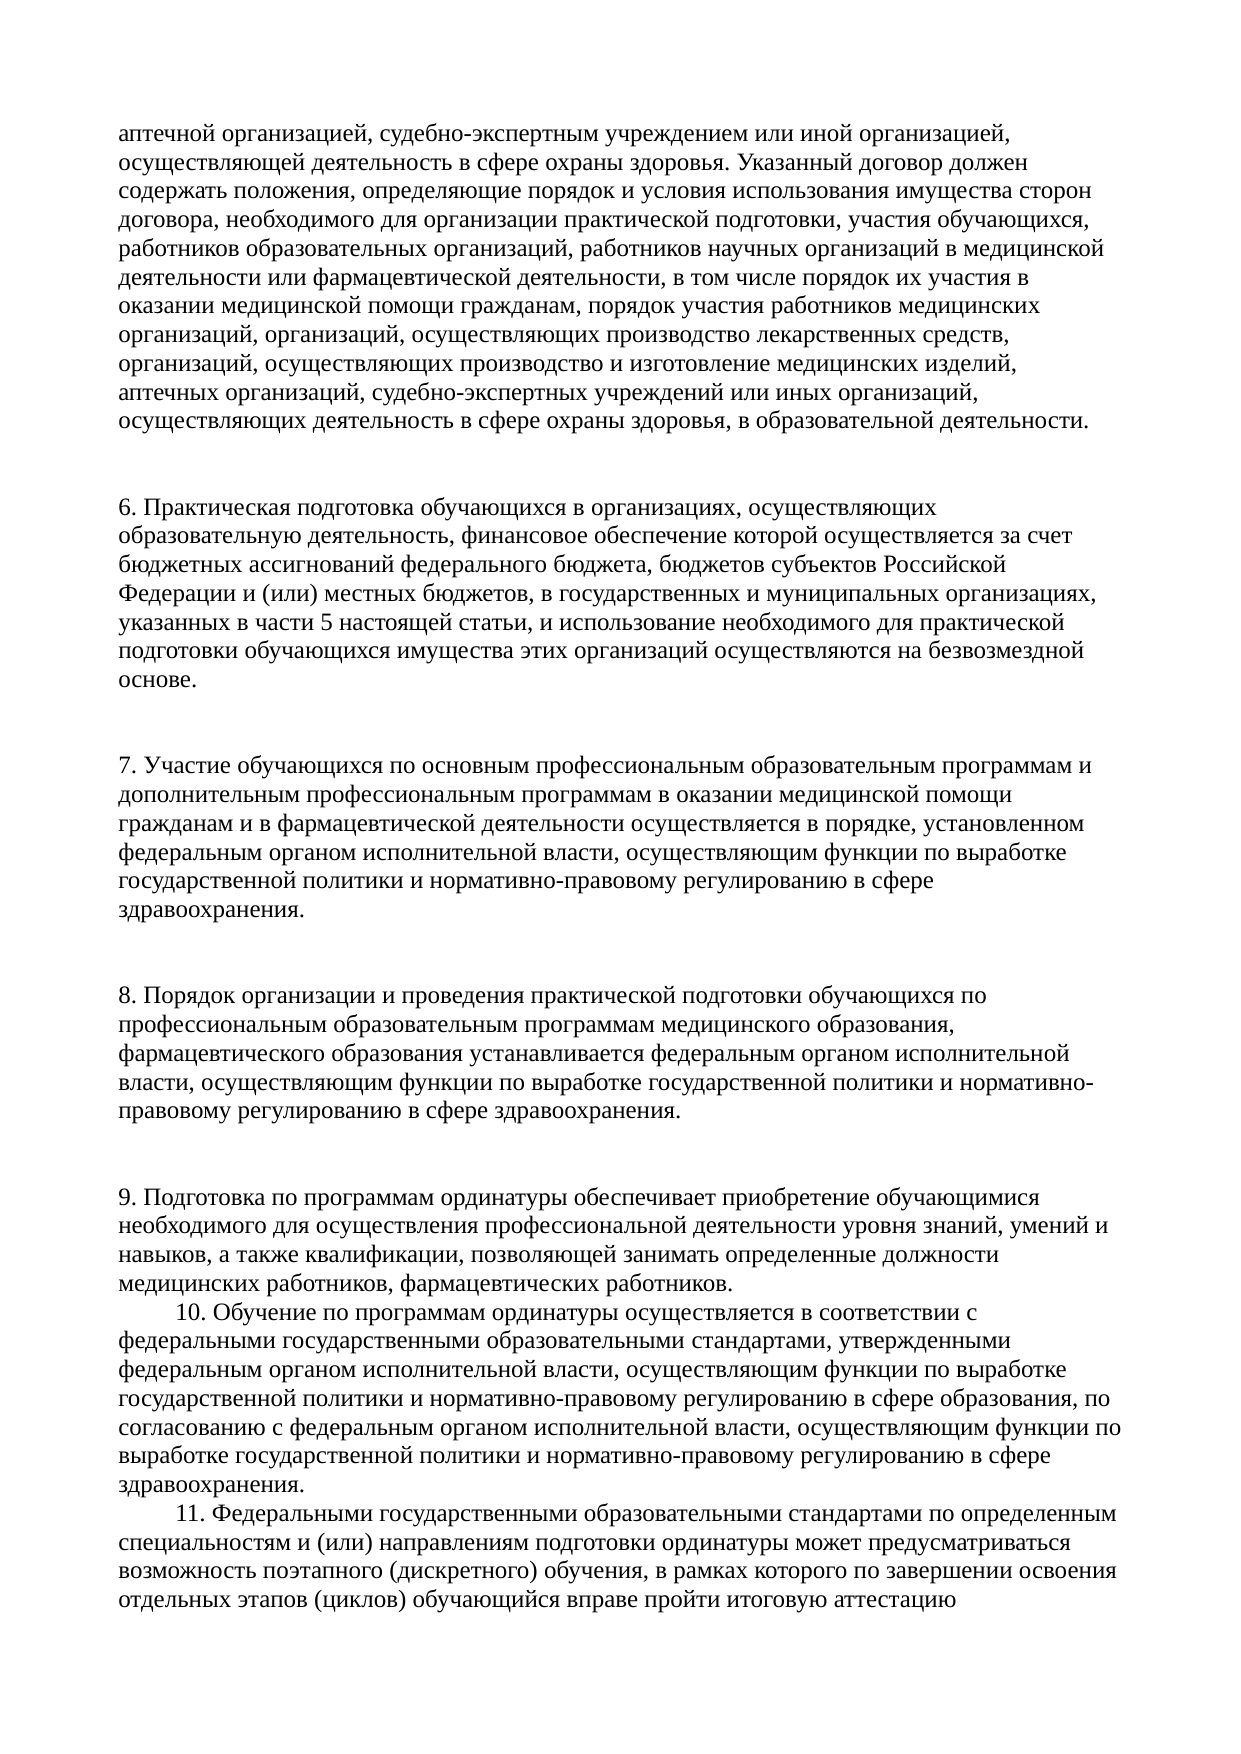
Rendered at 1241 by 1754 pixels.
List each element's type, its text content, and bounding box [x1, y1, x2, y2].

text 6. Практическая подготовка обучающихся в организациях, осуществляющих образовательную деятельность, финансовое обеспечение которой осуществляется за счет бюджетных ассигнований федерального бюджета, бюджетов субъектов Российской Федерации и (или) местных бюджетов, в государственных и муниципальных организациях, указанных в части 5 настоящей статьи, и использование необходимого для практической подготовки обучающихся имущества этих организаций осуществляются на безвозмездной основе. [118, 492, 1122, 693]
text 11. Федеральными государственными образовательными стандартами по определенным специальностям и (или) направлениям подготовки ординатуры может предусматриваться возможность поэтапного (дискретного) обучения, в рамках которого по завершении освоения отдельных этапов (циклов) обучающийся вправе пройти итоговую аттестацию [118, 1498, 1122, 1613]
text аптечной организацией, судебно-экспертным учреждением или иной организацией, осуществляющей деятельность в сфере охраны здоровья. Указанный договор должен содержать положения, определяющие порядок и условия использования имущества сторон договора, необходимого для организации практической подготовки, участия обучающихся, работников образовательных организаций, работников научных организаций в медицинской деятельности или фармацевтической деятельности, в том числе порядок их участия в оказании медицинской помощи гражданам, порядок участия работников медицинских организаций, организаций, осуществляющих производство лекарственных средств, организаций, осуществляющих производство и изготовление медицинских изделий, аптечных организаций, судебно-экспертных учреждений или иных организаций, осуществляющих деятельность в сфере охраны здоровья, в образовательной деятельности. [118, 118, 1122, 434]
text 9. Подготовка по программам ординатуры обеспечивает приобретение обучающимися необходимого для осуществления профессиональной деятельности уровня знаний, умений и навыков, а также квалификации, позволяющей занимать определенные должности медицинских работников, фармацевтических работников. [118, 1182, 1122, 1297]
text 8. Порядок организации и проведения практической подготовки обучающихся по профессиональным образовательным программам медицинского образования, фармацевтического образования устанавливается федеральным органом исполнительной власти, осуществляющим функции по выработке государственной политики и нормативно-правовому регулированию в сфере здравоохранения. [118, 981, 1122, 1124]
text 10. Обучение по программам ординатуры осуществляется в соответствии с федеральными государственными образовательными стандартами, утвержденными федеральным органом исполнительной власти, осуществляющим функции по выработке государственной политики и нормативно-правовому регулированию в сфере образования, по согласованию с федеральным органом исполнительной власти, осуществляющим функции по выработке государственной политики и нормативно-правовому регулированию в сфере здравоохранения. [118, 1297, 1122, 1498]
text 7. Участие обучающихся по основным профессиональным образовательным программам и дополнительным профессиональным программам в оказании медицинской помощи гражданам и в фармацевтической деятельности осуществляется в порядке, установленном федеральным органом исполнительной власти, осуществляющим функции по выработке государственной политики и нормативно-правовому регулированию в сфере здравоохранения. [118, 751, 1122, 923]
